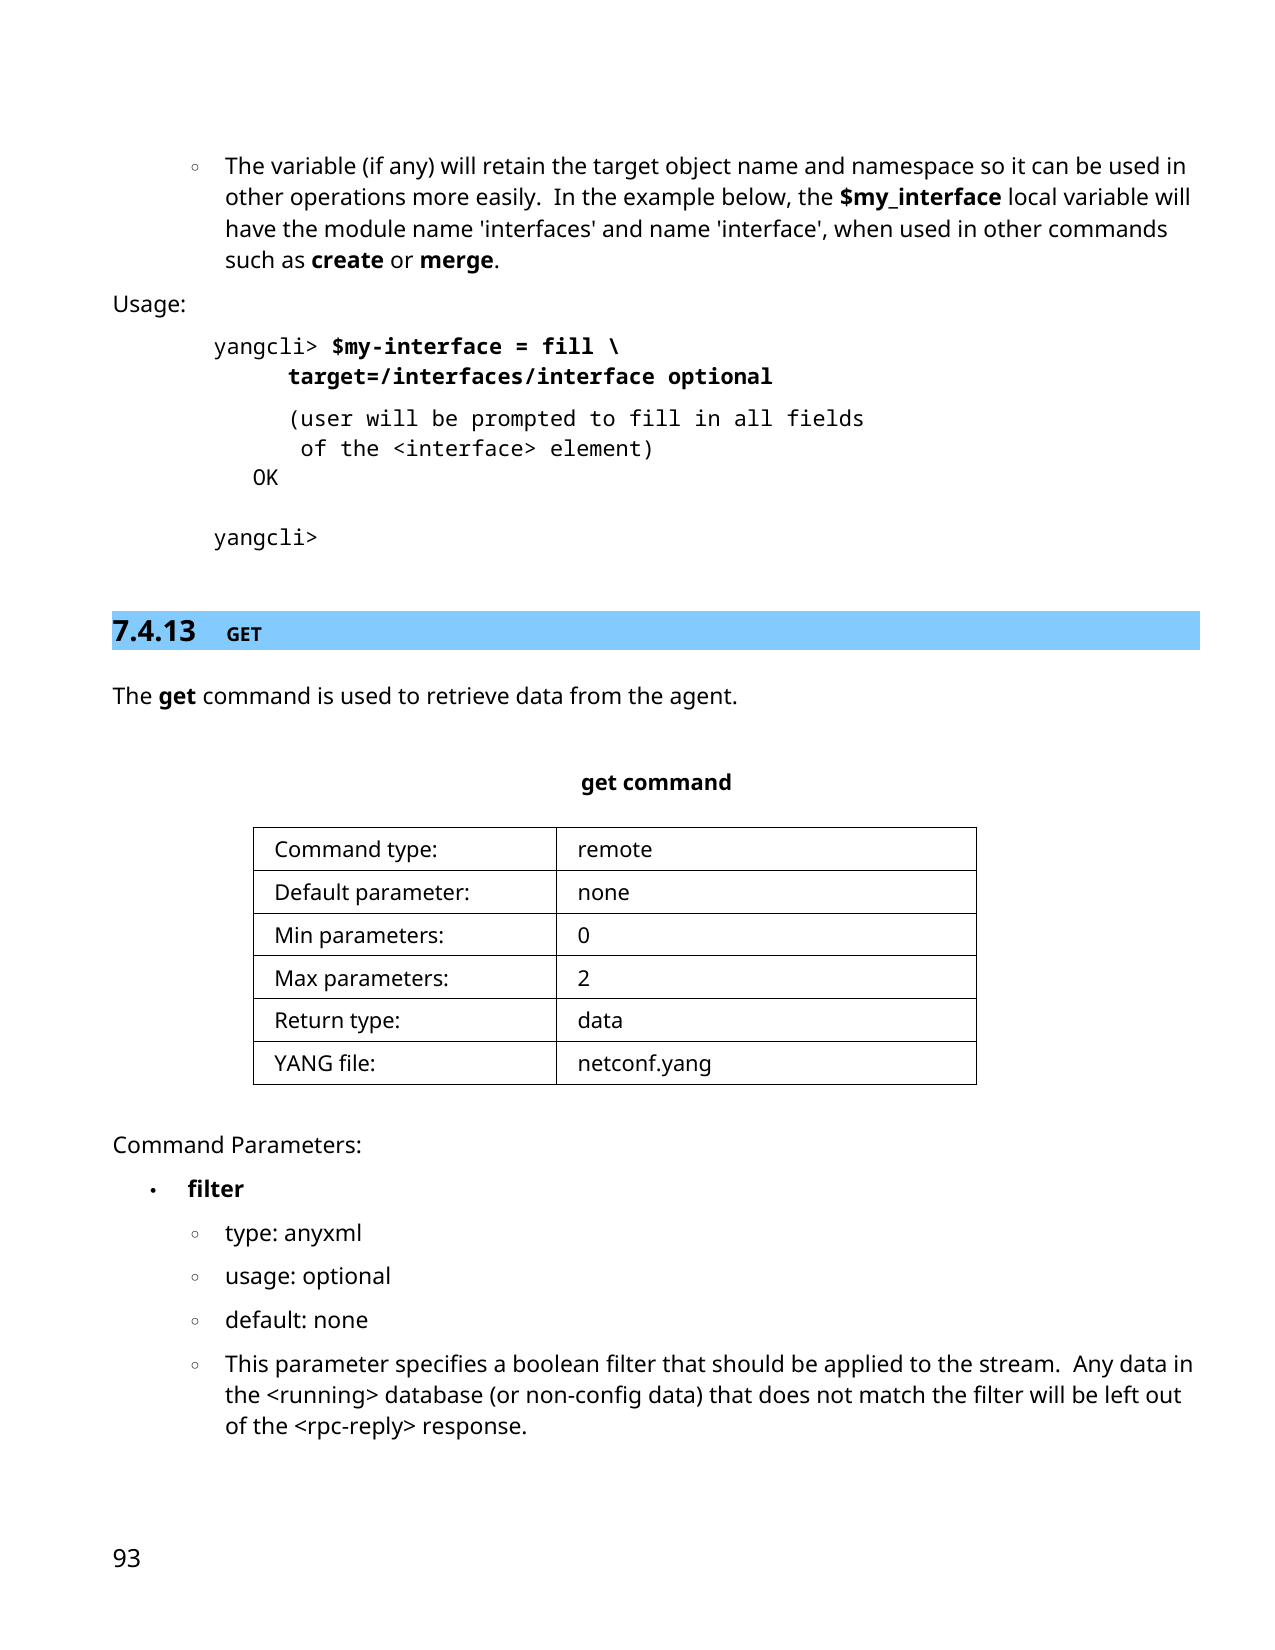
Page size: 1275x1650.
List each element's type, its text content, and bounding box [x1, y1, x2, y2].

table_cell Min parameters: [254, 914, 556, 955]
table_cell data [557, 999, 976, 1041]
list usage: optional [187, 1260, 1200, 1291]
table_cell 2 [557, 956, 976, 998]
text Usage: [112, 287, 1200, 319]
table_cell 0 [557, 914, 976, 955]
text Command Parameters: [112, 1129, 1200, 1160]
subtitle get command [127, 767, 1185, 797]
list default: none [187, 1304, 1200, 1335]
table_cell YANG file: [254, 1042, 556, 1084]
list The variable (if any) will retain the target object name and namespace so it can be used in other operations more easily. In the example below, the $my_interface local variable will have the module name 'interfaces' and name 'interface', when used in other commands such as create or merge. [187, 150, 1200, 275]
table_header Command type: [254, 828, 556, 869]
list type: anyxml [187, 1216, 1200, 1248]
text yangcli> $my-interface = fill \ target=/interfaces/interface optional [139, 331, 1200, 391]
text The get command is used to retrieve data from the agent. [112, 679, 1200, 711]
text (user will be prompted to fill in all fields of the <interface> element) OK yangcli> [139, 403, 1200, 582]
subtitle get [112, 611, 1200, 650]
table_cell Return type: [254, 999, 556, 1041]
table_cell Default parameter: [254, 871, 556, 912]
list filter [150, 1173, 1200, 1204]
table_cell netconf.yang [557, 1042, 976, 1084]
list This parameter specifies a boolean filter that should be applied to the stream. Any data in the <running> database (or non-config data) that does not match the filter will be left out of the <rpc-reply> response. [187, 1348, 1200, 1441]
table_cell Max parameters: [254, 956, 556, 998]
table_cell none [557, 871, 976, 912]
table_header remote [557, 828, 976, 869]
